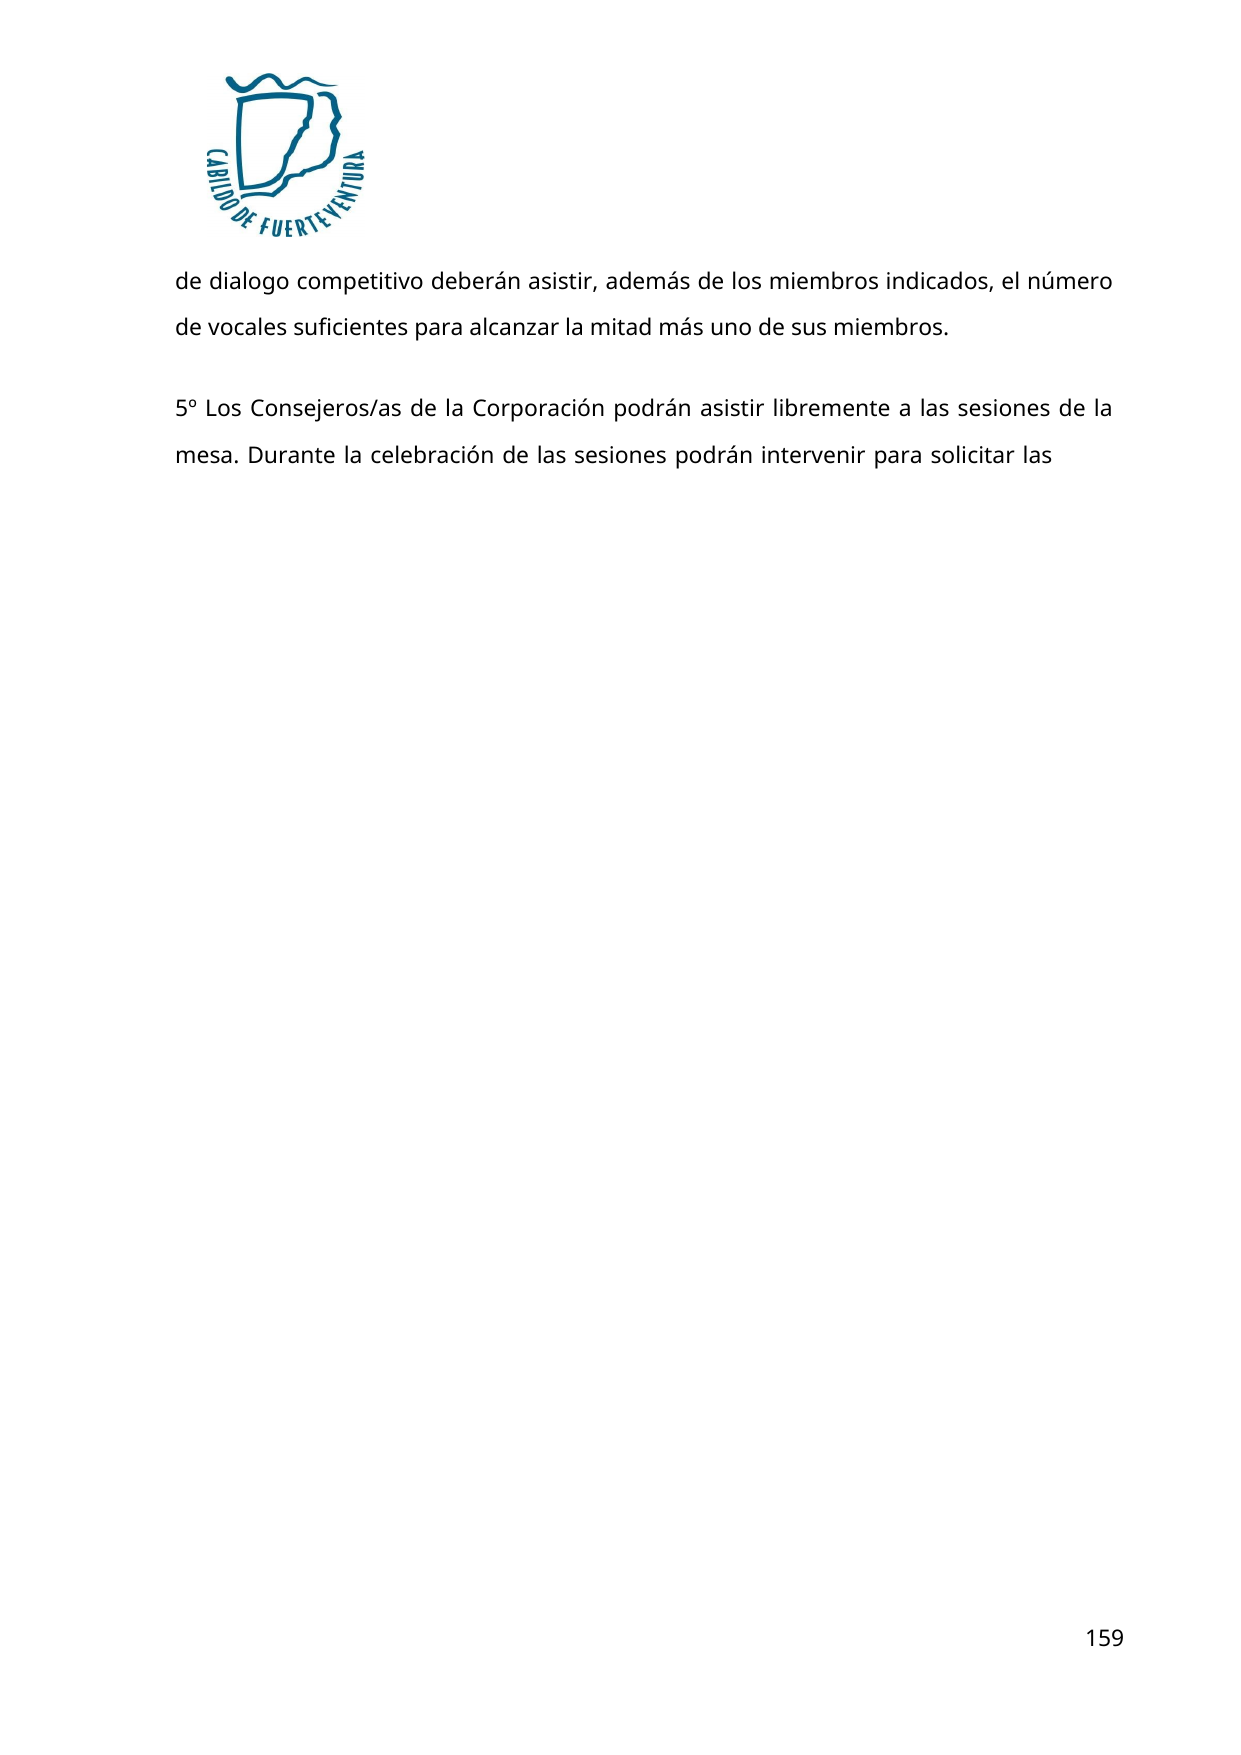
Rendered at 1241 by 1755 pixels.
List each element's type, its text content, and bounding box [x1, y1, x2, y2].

text 5º Los Consejeros/as de la Corporación podrán asistir libremente a las sesiones de la mesa. Durante la celebración de las sesiones podrán intervenir para solicitar las [175, 392, 1114, 470]
list de dialogo competitivo deberán asistir, además de los miembros indicados, el número de vocales suficientes para alcanzar la mitad más uno de sus miembros. [175, 265, 1114, 342]
